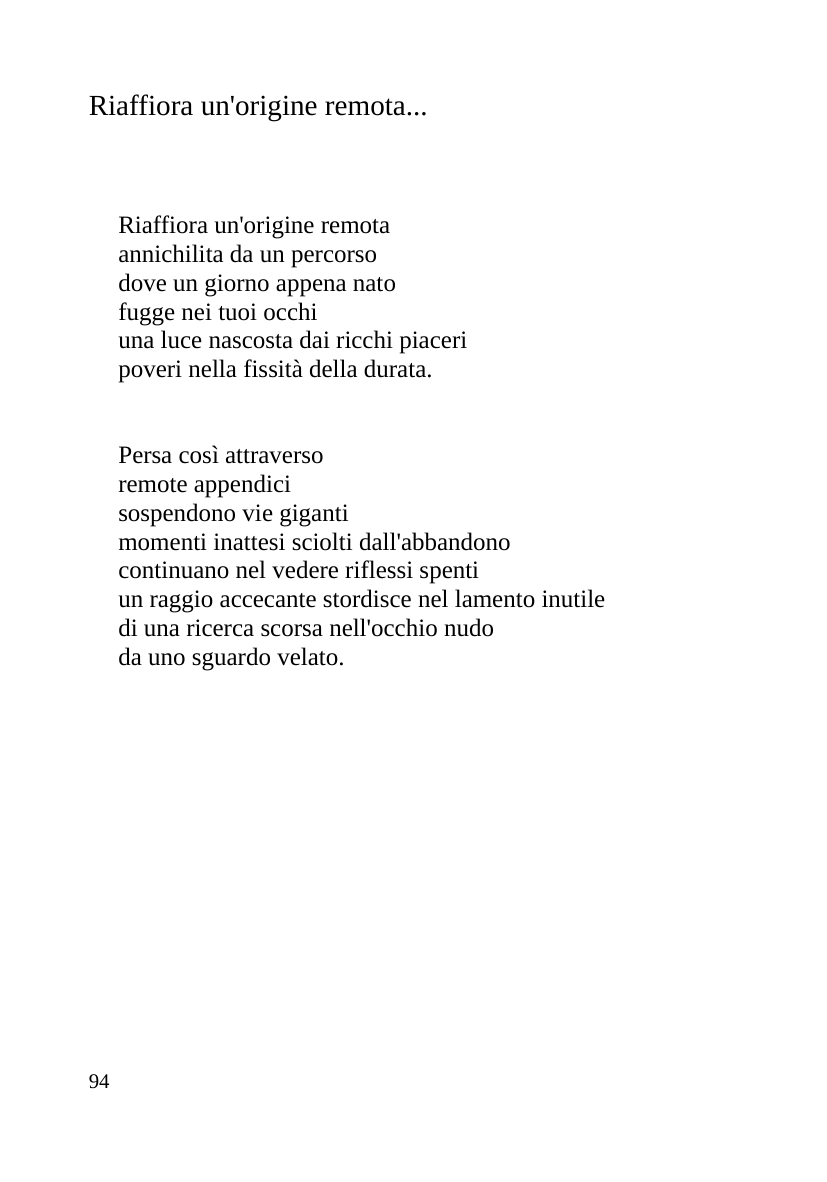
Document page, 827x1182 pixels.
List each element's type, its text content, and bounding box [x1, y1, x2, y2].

text di una ricerca scorsa nell'occhio nudo [88, 613, 738, 642]
text continuano nel vedere riflessi spenti [88, 556, 738, 584]
text dove un giorno appena nato [88, 268, 738, 297]
text momenti inattesi sciolti dall'abbandono [88, 527, 738, 556]
text un raggio accecante stordisce nel lamento inutile [88, 584, 738, 613]
text fugge nei tuoi occhi [88, 297, 738, 326]
text Persa così attraverso [88, 441, 738, 469]
text da uno sguardo velato. [88, 642, 738, 671]
text annichilita da un percorso [88, 239, 738, 268]
text sospendono vie giganti [88, 498, 738, 527]
text Riaffiora un'origine remota... [88, 88, 738, 122]
text remote appendici [88, 469, 738, 498]
text poveri nella fissità della durata. [88, 354, 738, 383]
text Riaffiora un'origine remota [88, 211, 738, 239]
text una luce nascosta dai ricchi piaceri [88, 326, 738, 354]
